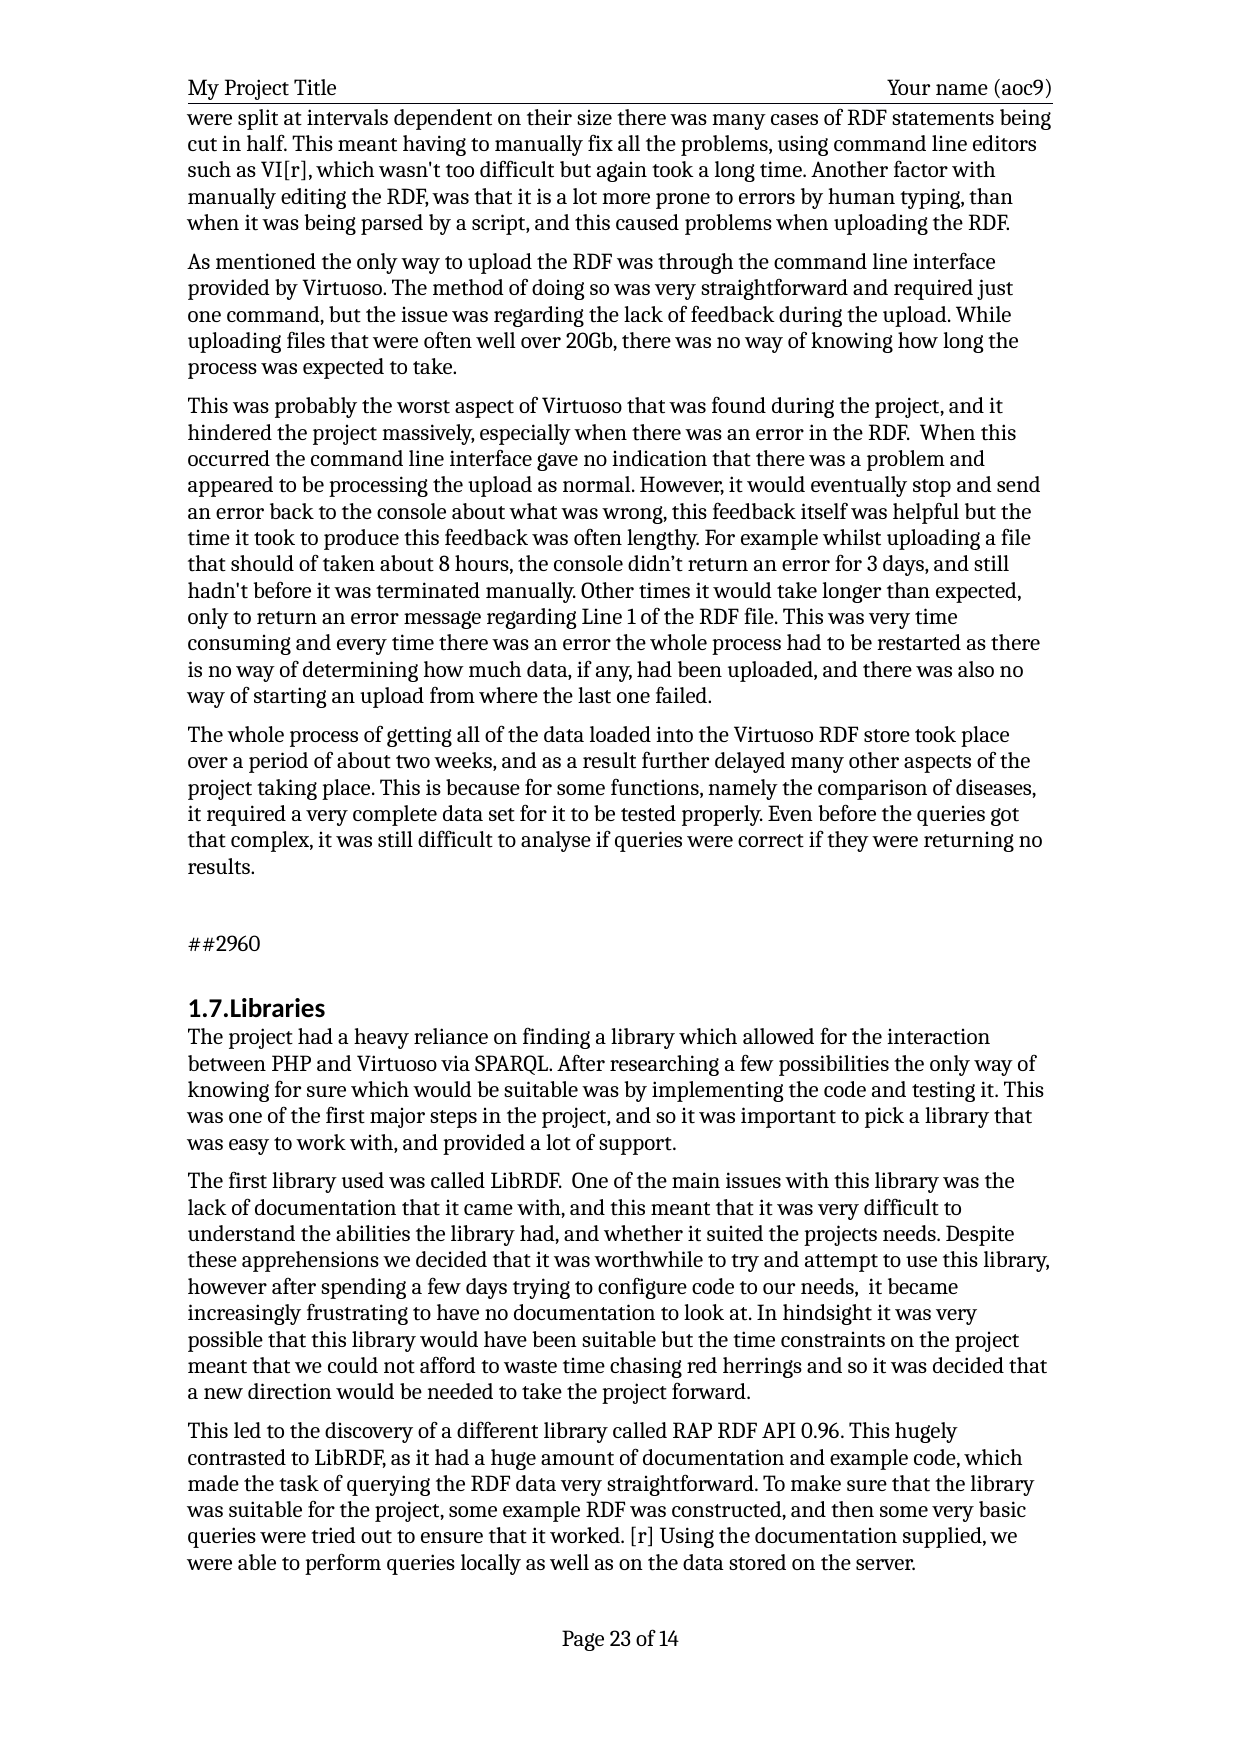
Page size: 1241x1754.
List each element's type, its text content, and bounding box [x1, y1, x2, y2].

subtitle Libraries [187, 991, 1053, 1024]
text This led to the discovery of a different library called RAP RDF API 0.96. This hugely contrasted to LibRDF, as it had a huge amount of documentation and example code, which made the task of querying the RDF data very straightforward. To make sure that the library was suitable for the project, some example RDF was constructed, and then some very basic queries were tried out to ensure that it worked. [r] Using the documentation supplied, we were able to perform queries locally as well as on the data stored on the server. [187, 1418, 1053, 1576]
text This was probably the worst aspect of Virtuoso that was found during the project, and it hindered the project massively, especially when there was an error in the RDF. When this occurred the command line interface gave no indication that there was a problem and appeared to be processing the upload as normal. However, it would eventually stop and send an error back to the console about what was wrong, this feedback itself was helpful but the time it took to produce this feedback was often lengthy. For example whilst uploading a file that should of taken about 8 hours, the console didn’t return an error for 3 days, and still hadn't before it was terminated manually. Other times it would take longer than expected, only to return an error message regarding Line 1 of the RDF file. This was very time consuming and every time there was an error the whole process had to be restarted as there is no way of determining how much data, if any, had been uploaded, and there was also no way of starting an upload from where the last one failed. [187, 393, 1053, 709]
text As mentioned the only way to upload the RDF was through the command line interface provided by Virtuoso. The method of doing so was very straightforward and required just one command, but the issue was regarding the lack of feedback during the upload. While uploading files that were often well over 20Gb, there was no way of knowing how long the process was expected to take. [187, 249, 1053, 381]
text were split at intervals dependent on their size there was many cases of RDF statements being cut in half. This meant having to manually fix all the problems, using command line editors such as VI[r], which wasn't too difficult but again took a long time. Another factor with manually editing the RDF, was that it is a lot more prone to errors by human typing, than when it was being parsed by a script, and this caused problems when uploading the RDF. [187, 104, 1053, 236]
text The project had a heavy reliance on finding a library which allowed for the interaction between PHP and Virtuoso via SPARQL. After researching a few possibilities the only way of knowing for sure which would be suitable was by implementing the code and testing it. This was one of the first major steps in the project, and so it was important to pick a library that was easy to work with, and provided a lot of support. [187, 1024, 1053, 1156]
text The first library used was called LibRDF. One of the main issues with this library was the lack of documentation that it came with, and this meant that it was very difficult to understand the abilities the library had, and whether it suited the projects needs. Despite these apprehensions we decided that it was worthwhile to try and attempt to use this library, however after spending a few days trying to configure code to our needs, it became increasingly frustrating to have no documentation to look at. In hindsight it was very possible that this library would have been suitable but the time constraints on the project meant that we could not afford to waste time chasing red herrings and so it was decided that a new direction would be needed to take the project forward. [187, 1168, 1053, 1405]
text ##2960 [187, 931, 1053, 958]
text The whole process of getting all of the data loaded into the Virtuoso RDF store took place over a period of about two weeks, and as a result further delayed many other aspects of the project taking place. This is because for some functions, namely the comparison of diseases, it required a very complete data set for it to be tested properly. Even before the queries got that complex, it was still difficult to analyse if queries were correct if they were returning no results. [187, 722, 1053, 880]
